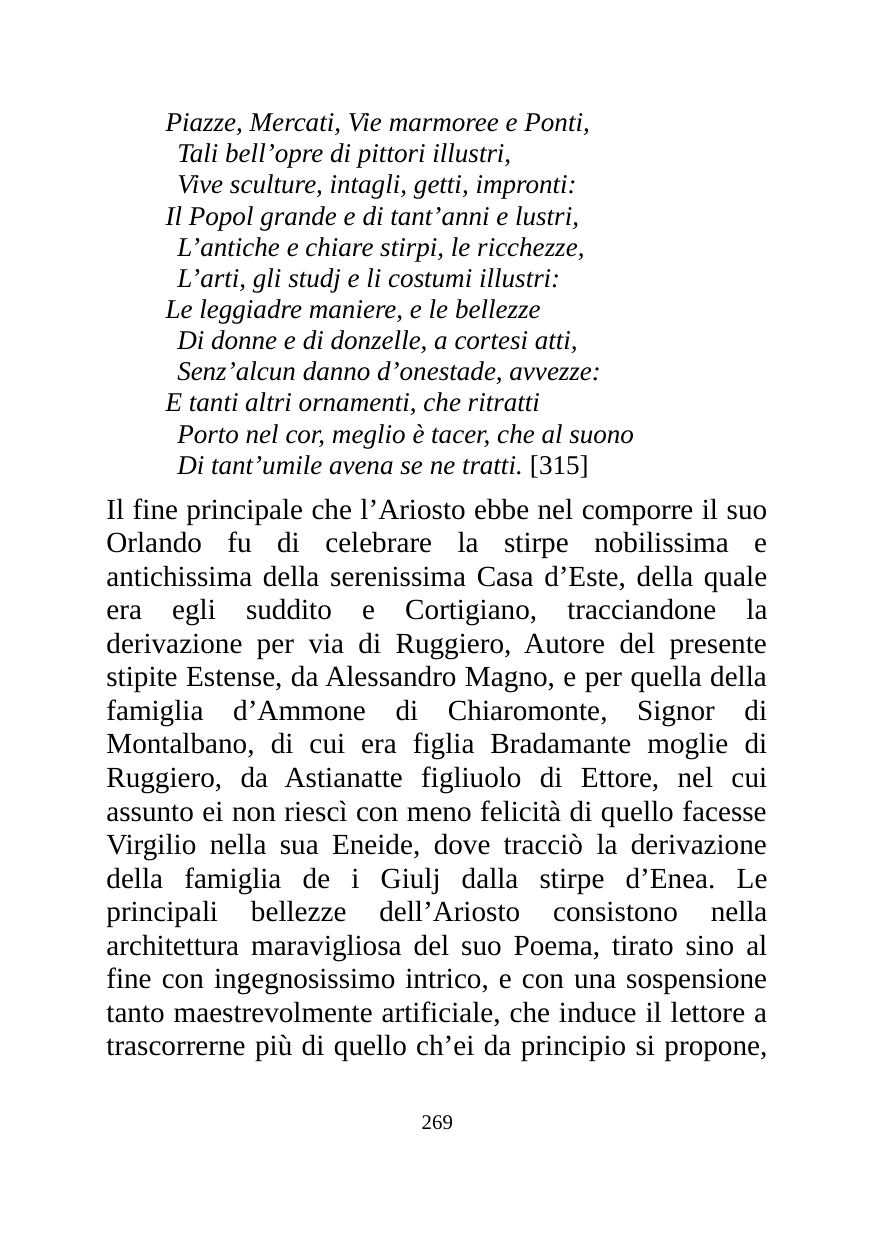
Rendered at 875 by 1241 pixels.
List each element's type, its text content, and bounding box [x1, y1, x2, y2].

text Il fine principale che l’Ariosto ebbe nel comporre il suo Orlando fu di celebrare la stirpe nobilissima e antichissima della serenissima Casa d’Este, della quale era egli suddito e Cortigiano, tracciandone la derivazione per via di Ruggiero, Autore del presente stipite Estense, da Alessandro Magno, e per quella della famiglia d’Ammone di Chiaromonte, Signor di Montalbano, di cui era figlia Bradamante moglie di Ruggiero, da Astianatte figliuolo di Ettore, nel cui assunto ei non riescì con meno felicità di quello facesse Virgilio nella sua Eneide, dove tracciò la derivazione della famiglia de i Giulj dalla stirpe d’Enea. Le principali bellezze dell’Ariosto consistono nella architettura maravigliosa del suo Poema, tirato sino al fine con ingegnosissimo intrico, e con una sospensione tanto maestrevolmente artificiale, che induce il lettore a trascorrerne più di quello ch’ei da principio si propone, [106, 492, 768, 1062]
text Il Popol grande e di tant’anni e lustri, L’antiche e chiare stirpi, le ricchezze, L’arti, gli studj e li costumi illustri: [165, 200, 768, 293]
text Le leggiadre maniere, e le bellezze Di donne e di donzelle, a cortesi atti, Senz’alcun danno d’onestade, avvezze: [165, 293, 768, 387]
text E tanti altri ornamenti, che ritratti Porto nel cor, meglio è tacer, che al suono Di tant’umile avena se ne tratti. [315] [165, 387, 768, 480]
text Piazze, Mercati, Vie marmoree e Ponti, Tali bell’opre di pittori illustri, Vive sculture, intagli, getti, impronti: [165, 106, 768, 200]
